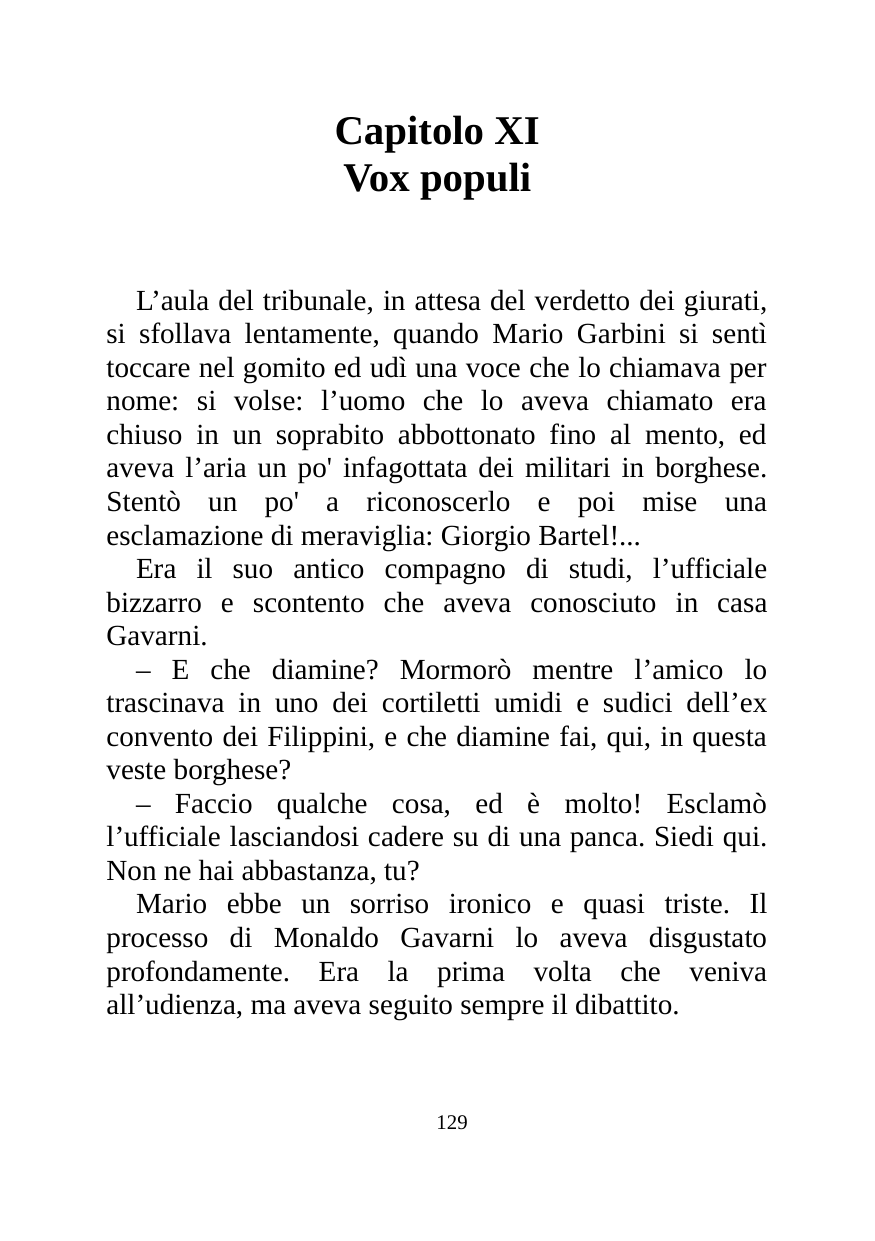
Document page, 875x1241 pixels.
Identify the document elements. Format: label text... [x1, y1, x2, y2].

text L’aula del tribunale, in attesa del verdetto dei giurati, si sfollava lentamente, quando Mario Garbini si sentì toccare nel gomito ed udì una voce che lo chiamava per nome: si volse: l’uomo che lo aveva chiamato era chiuso in un soprabito abbottonato fino al mento, ed aveva l’aria un po' infagottata dei militari in borghese. Stentò un po' a riconoscerlo e poi mise una esclamazione di meraviglia: Giorgio Bartel!... [106, 283, 768, 551]
text – E che diamine? Mormorò mentre l’amico lo trascinava in uno dei cortiletti umidi e sudici dell’ex convento dei Filippini, e che diamine fai, qui, in questa veste borghese? [106, 652, 768, 786]
text – Faccio qualche cosa, ed è molto! Esclamò l’ufficiale lasciandosi cadere su di una panca. Siedi qui. Non ne hai abbastanza, tu? [106, 786, 768, 887]
text Era il suo antico compagno di studi, l’ufficiale bizzarro e scontento che aveva conosciuto in casa Gavarni. [106, 551, 768, 652]
subtitle Capitolo XI Vox populi [106, 106, 768, 200]
text Mario ebbe un sorriso ironico e quasi triste. Il processo di Monaldo Gavarni lo aveva disgustato profondamente. Era la prima volta che veniva all’udienza, ma aveva seguito sempre il dibattito. [106, 887, 768, 1021]
